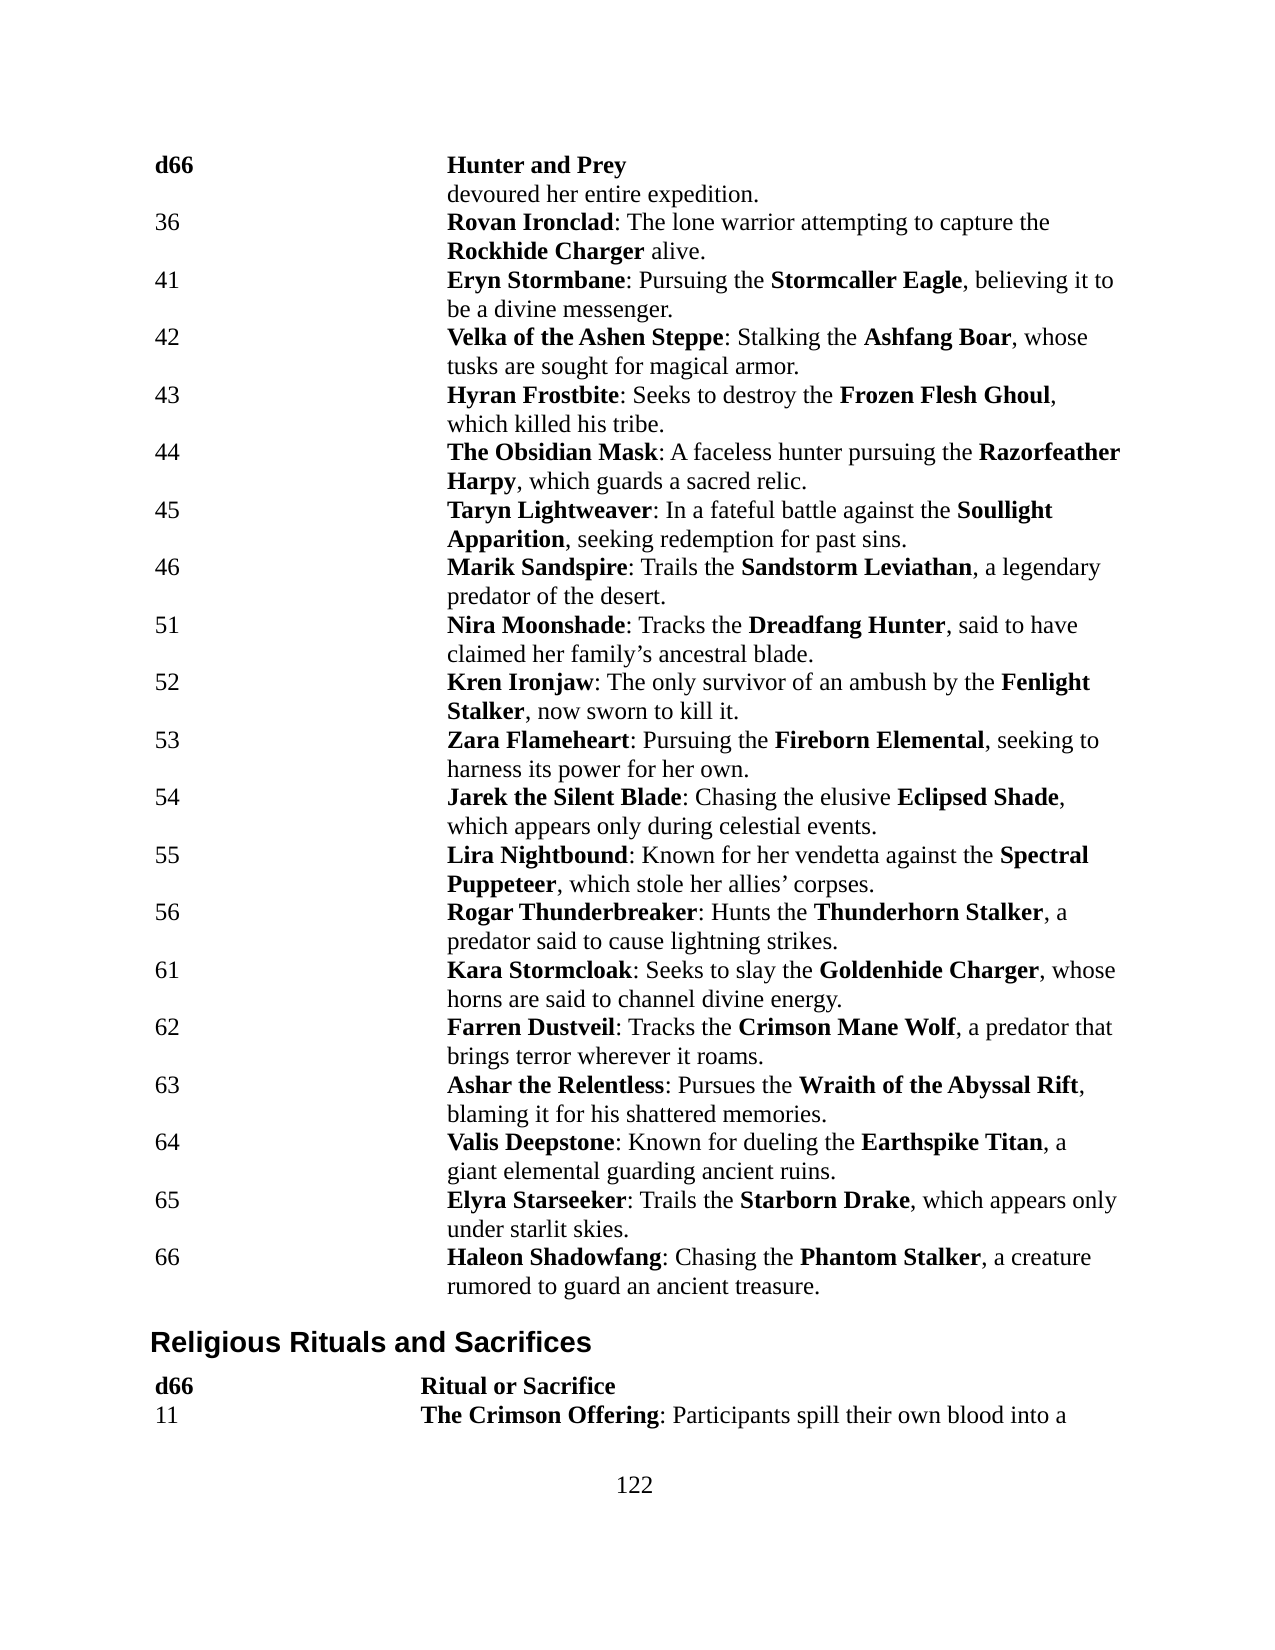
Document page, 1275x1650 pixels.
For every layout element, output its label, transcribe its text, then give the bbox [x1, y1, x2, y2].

table_cell Ashar the Relentless: Pursues the Wraith of the Abyssal Rift, blaming it for his shattered memories. [443, 1070, 1125, 1127]
table_cell 66 [150, 1243, 442, 1300]
table_cell 36 [150, 208, 442, 265]
table_cell Velka of the Ashen Steppe: Stalking the Ashfang Boar, whose tusks are sought for magical armor. [443, 323, 1125, 380]
table_cell Haleon Shadowfang: Chasing the Phantom Stalker, a creature rumored to guard an ancient treasure. [443, 1243, 1125, 1300]
table_cell Kren Ironjaw: The only survivor of an ambush by the Fenlight Stalker, now sworn to kill it. [443, 668, 1125, 725]
table_cell Farren Dustveil: Tracks the Crimson Mane Wolf, a predator that brings terror wherever it roams. [443, 1013, 1125, 1070]
table_cell 46 [150, 553, 442, 610]
table_cell 55 [150, 840, 442, 897]
table_cell 54 [150, 783, 442, 840]
table_header d66 [150, 1371, 416, 1400]
table_cell 42 [150, 323, 442, 380]
table_cell [150, 179, 442, 207]
table_header Ritual or Sacrifice [416, 1371, 1125, 1400]
table_cell Valis Deepstone: Known for dueling the Earthspike Titan, a giant elemental guarding ancient ruins. [443, 1128, 1125, 1185]
table_cell 11 [150, 1400, 416, 1428]
table_cell Kara Stormcloak: Seeks to slay the Goldenhide Charger, whose horns are said to channel divine energy. [443, 955, 1125, 1012]
table_cell Elyra Starseeker: Trails the Starborn Drake, which appears only under starlit skies. [443, 1185, 1125, 1242]
table_cell 44 [150, 438, 442, 495]
table_cell 53 [150, 725, 442, 782]
table_cell 61 [150, 955, 442, 1012]
table_cell 62 [150, 1013, 442, 1070]
table_cell 43 [150, 380, 442, 437]
table_cell 63 [150, 1070, 442, 1127]
table_cell Marik Sandspire: Trails the Sandstorm Leviathan, a legendary predator of the desert. [443, 553, 1125, 610]
table_cell 65 [150, 1185, 442, 1242]
table_cell Lira Nightbound: Known for her vendetta against the Spectral Puppeteer, which stole her allies’ corpses. [443, 840, 1125, 897]
table_header Hunter and Prey [443, 150, 1125, 179]
table_cell 64 [150, 1128, 442, 1185]
table_cell Eryn Stormbane: Pursuing the Stormcaller Eagle, believing it to be a divine messenger. [443, 265, 1125, 322]
table_cell Rovan Ironclad: The lone warrior attempting to capture the Rockhide Charger alive. [443, 208, 1125, 265]
table_cell The Crimson Offering: Participants spill their own blood into a [416, 1400, 1125, 1428]
subtitle Religious Rituals and Sacrifices [150, 1325, 1125, 1358]
table_cell Jarek the Silent Blade: Chasing the elusive Eclipsed Shade, which appears only during celestial events. [443, 783, 1125, 840]
table_cell 56 [150, 898, 442, 955]
table_cell Zara Flameheart: Pursuing the Fireborn Elemental, seeking to harness its power for her own. [443, 725, 1125, 782]
table_cell 41 [150, 265, 442, 322]
table_cell devoured her entire expedition. [443, 179, 1125, 207]
table_cell The Obsidian Mask: A faceless hunter pursuing the Razorfeather Harpy, which guards a sacred relic. [443, 438, 1125, 495]
table_cell 51 [150, 610, 442, 667]
table_cell 52 [150, 668, 442, 725]
table_cell 45 [150, 495, 442, 552]
table_cell Taryn Lightweaver: In a fateful battle against the Soullight Apparition, seeking redemption for past sins. [443, 495, 1125, 552]
table_cell Nira Moonshade: Tracks the Dreadfang Hunter, said to have claimed her family’s ancestral blade. [443, 610, 1125, 667]
table_header d66 [150, 150, 442, 179]
table_cell Hyran Frostbite: Seeks to destroy the Frozen Flesh Ghoul, which killed his tribe. [443, 380, 1125, 437]
table_cell Rogar Thunderbreaker: Hunts the Thunderhorn Stalker, a predator said to cause lightning strikes. [443, 898, 1125, 955]
